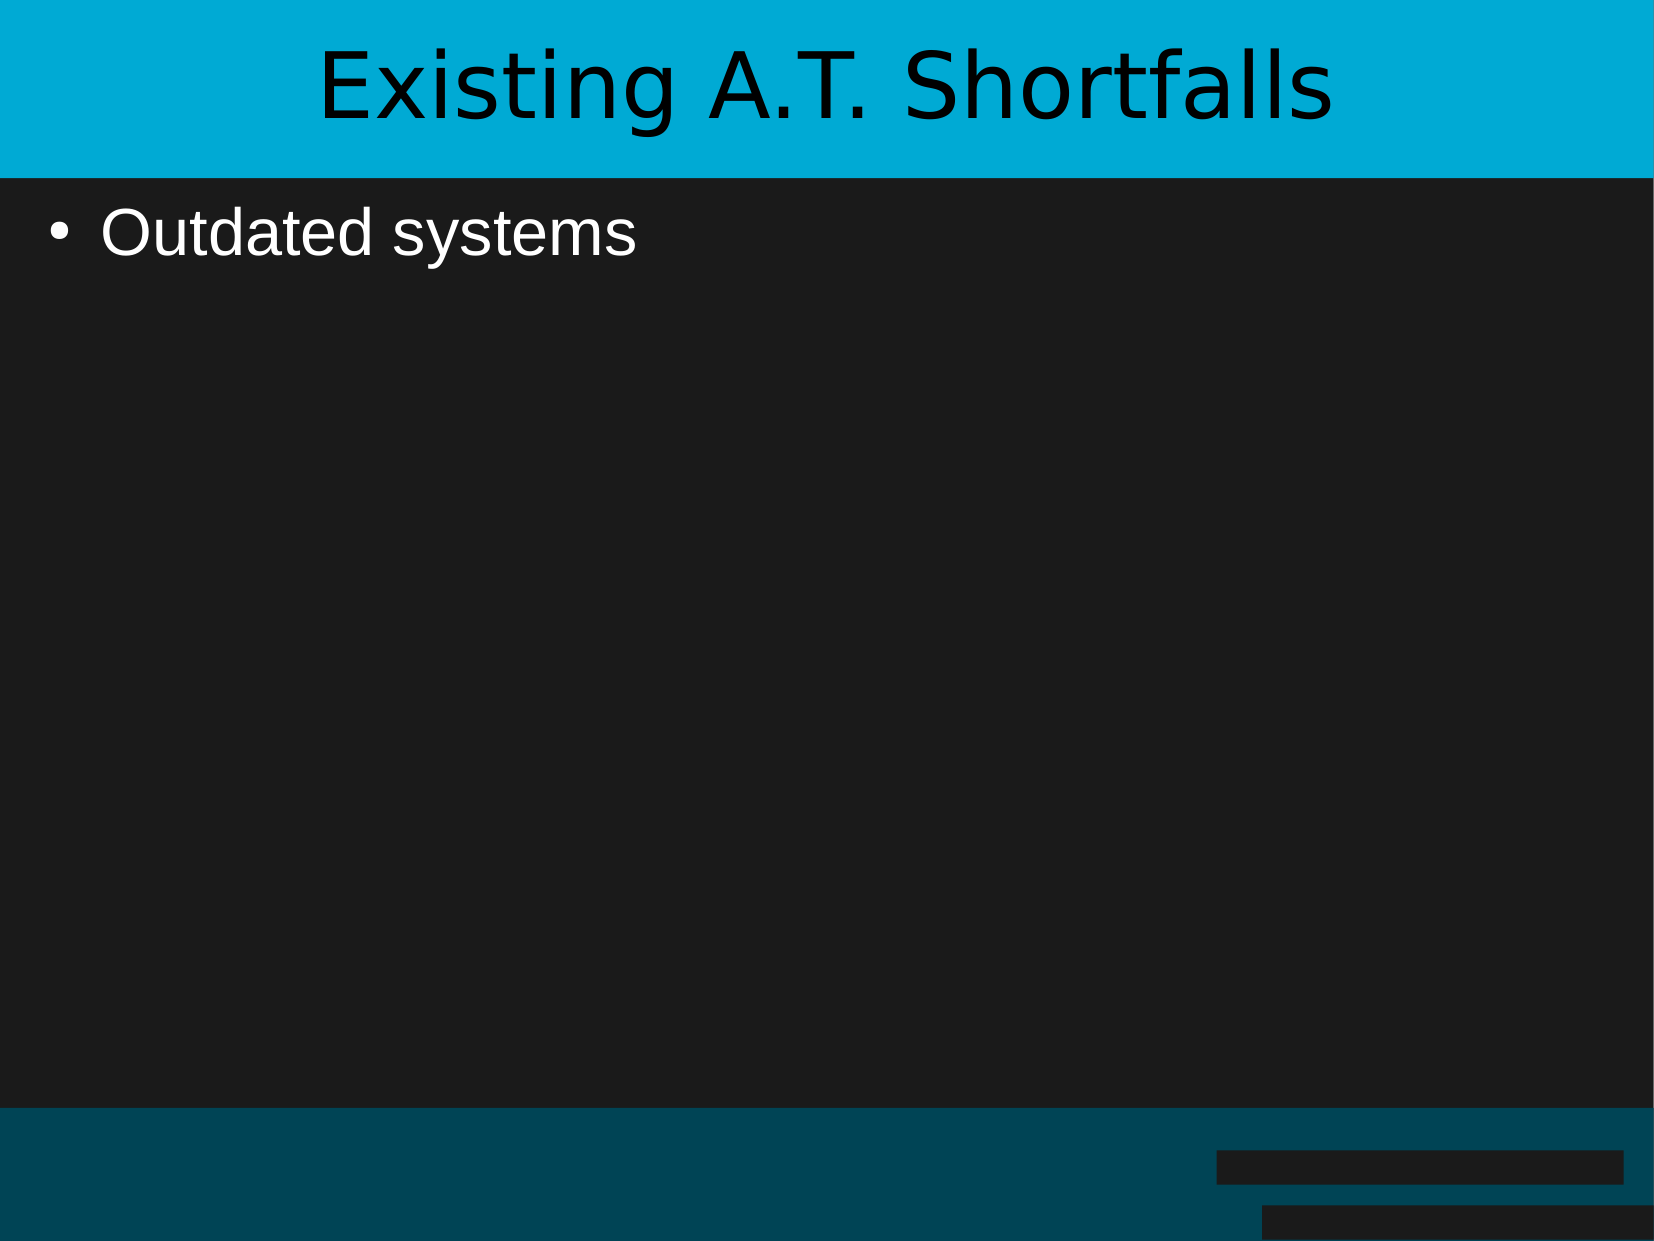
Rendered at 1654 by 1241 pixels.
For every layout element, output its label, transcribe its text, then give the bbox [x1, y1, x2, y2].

title Existing A.T. Shortfalls [82, 8, 1571, 166]
list Outdated systems [30, 195, 1636, 1096]
